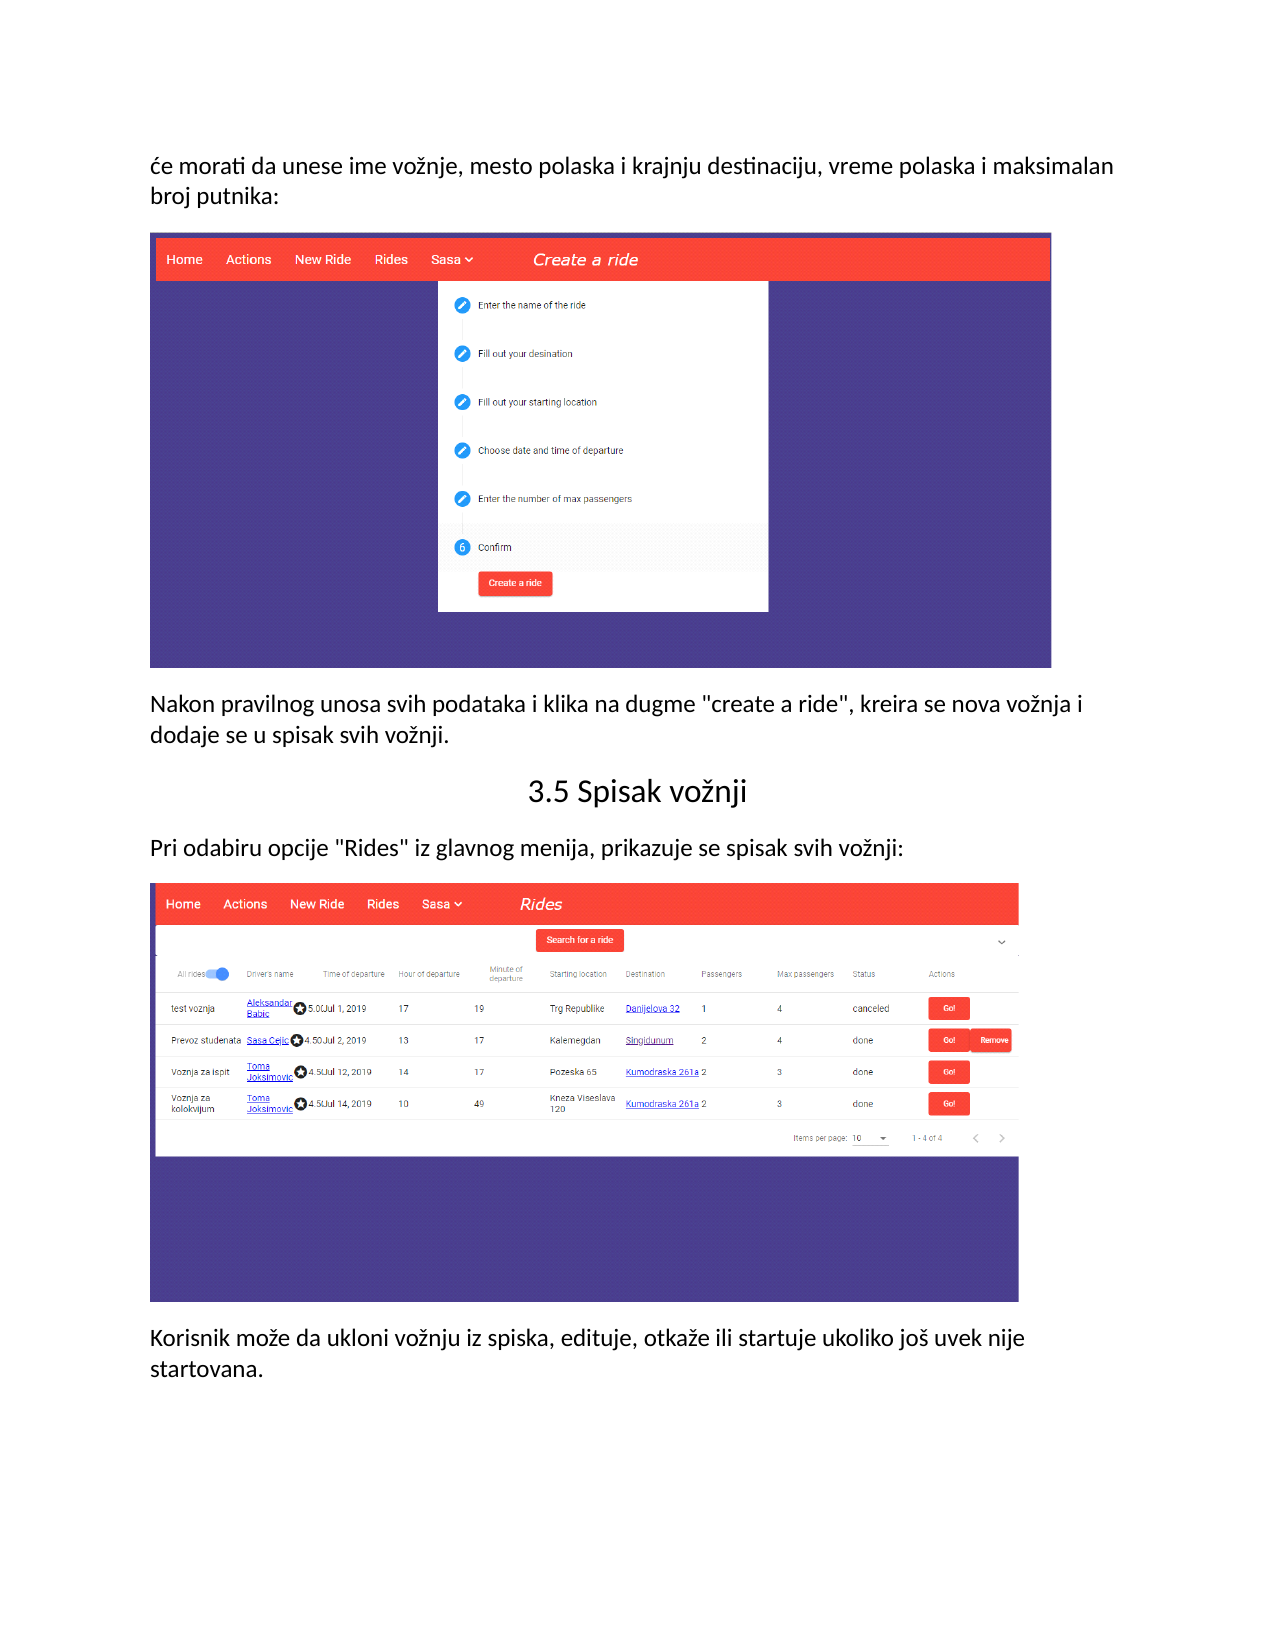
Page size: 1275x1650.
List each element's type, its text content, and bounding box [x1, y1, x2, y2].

text Korisnik može da ukloni vožnju iz spiska, edituje, otkaže ili startuje ukoliko još uvek nije startovana. [150, 1323, 1125, 1384]
text Pri odabiru opcije "Rides" iz glavnog menija, prikazuje se spisak svih vožnji: [150, 832, 1125, 862]
text Nakon pravilnog unosa svih podataka i klika na dugme "create a ride", kreira se nova vožnja i dodaje se u spisak svih vožnji. [150, 688, 1125, 749]
text 3.5 Spisak vožnji [150, 770, 1125, 811]
text će morati da unese ime vožnje, mesto polaska i krajnju destinaciju, vreme polaska i maksimalan broj putnika: [150, 150, 1125, 211]
